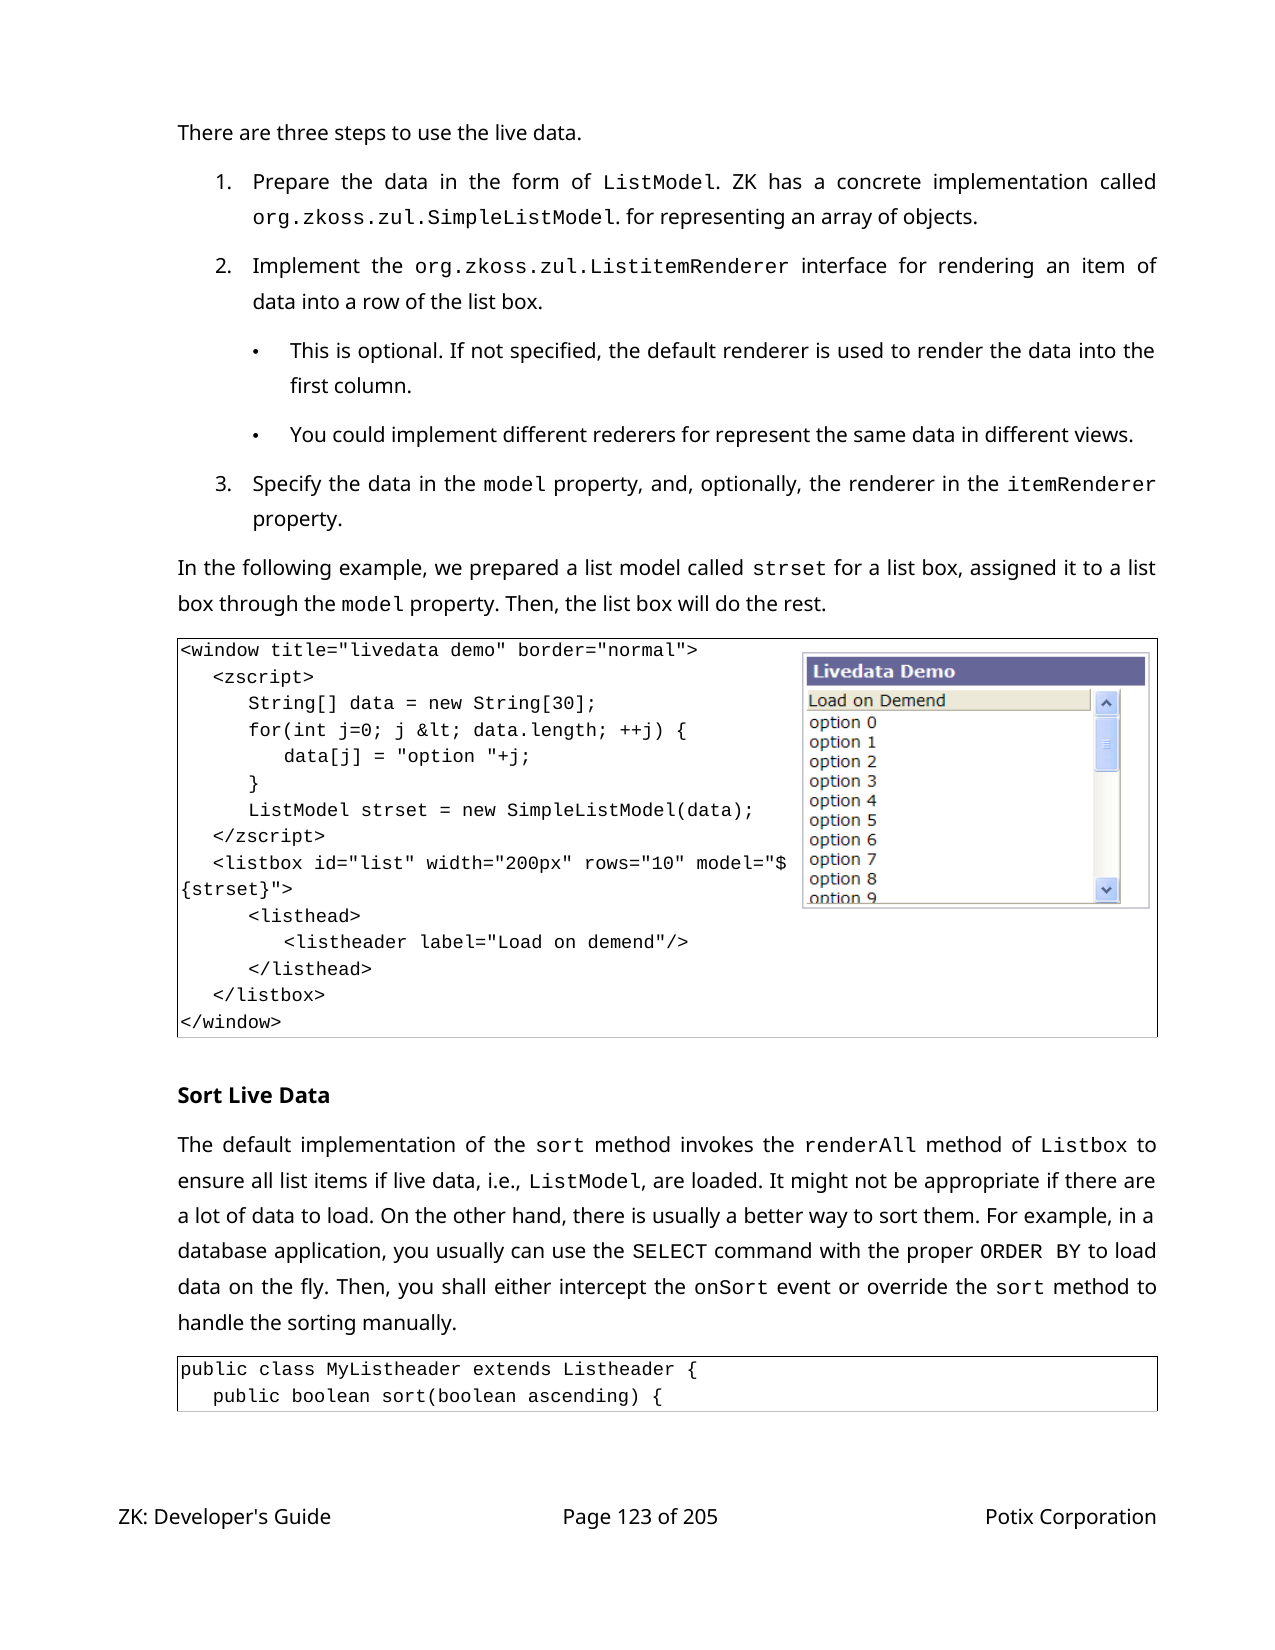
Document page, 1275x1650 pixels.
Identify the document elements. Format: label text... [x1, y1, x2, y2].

list Prepare the data in the form of ListModel. ZK has a concrete implementation called org.zkoss.zul.SimpleListModel. for representing an array of objects. [215, 167, 1157, 231]
text The default implementation of the sort method invokes the renderAll method of Listbox to ensure all list items if live data, i.e., ListModel, are loaded. It might not be appropriate if there are a lot of data to load. On the other hand, there is usually a better way to sort them. For example, in a database application, you usually can use the SELECT command with the proper ORDER BY to load data on the fly. Then, you shall either intercept the onSort event or override the sort method to handle the sorting manually. [177, 1130, 1157, 1336]
text <window title="livedata demo" border="normal"> <zscript> String[] data = new String[30]; for(int j=0; j &lt; data.length; ++j) { data[j] = "option "+j; } ListModel strset = new SimpleListModel(data); </zscript> <listbox id="list" width="200px" rows="10" model="${strset}"> <listhead> <listheader label="Load on demend"/> </listhead> </listbox> </window> [178, 639, 1157, 1037]
text There are three steps to use the live data. [177, 118, 1157, 146]
list This is optional. If not specified, the default renderer is used to render the data into the first column. [252, 336, 1157, 399]
picture [800, 651, 1152, 911]
list Implement the org.zkoss.zul.ListitemRenderer interface for rendering an item of data into a row of the list box. [215, 252, 1157, 315]
subtitle Sort Live Data [177, 1080, 1157, 1110]
list Specify the data in the model property, and, optionally, the renderer in the itemRenderer property. [215, 469, 1157, 533]
text public class MyListheader extends Listheader { [178, 1357, 1157, 1381]
text In the following example, we prepared a list model called strset for a list box, assigned it to a list box through the model property. Then, the list box will do the rest. [177, 553, 1157, 617]
list You could implement different rederers for represent the same data in different views. [252, 420, 1157, 448]
text public boolean sort(boolean ascending) { [178, 1384, 1157, 1411]
